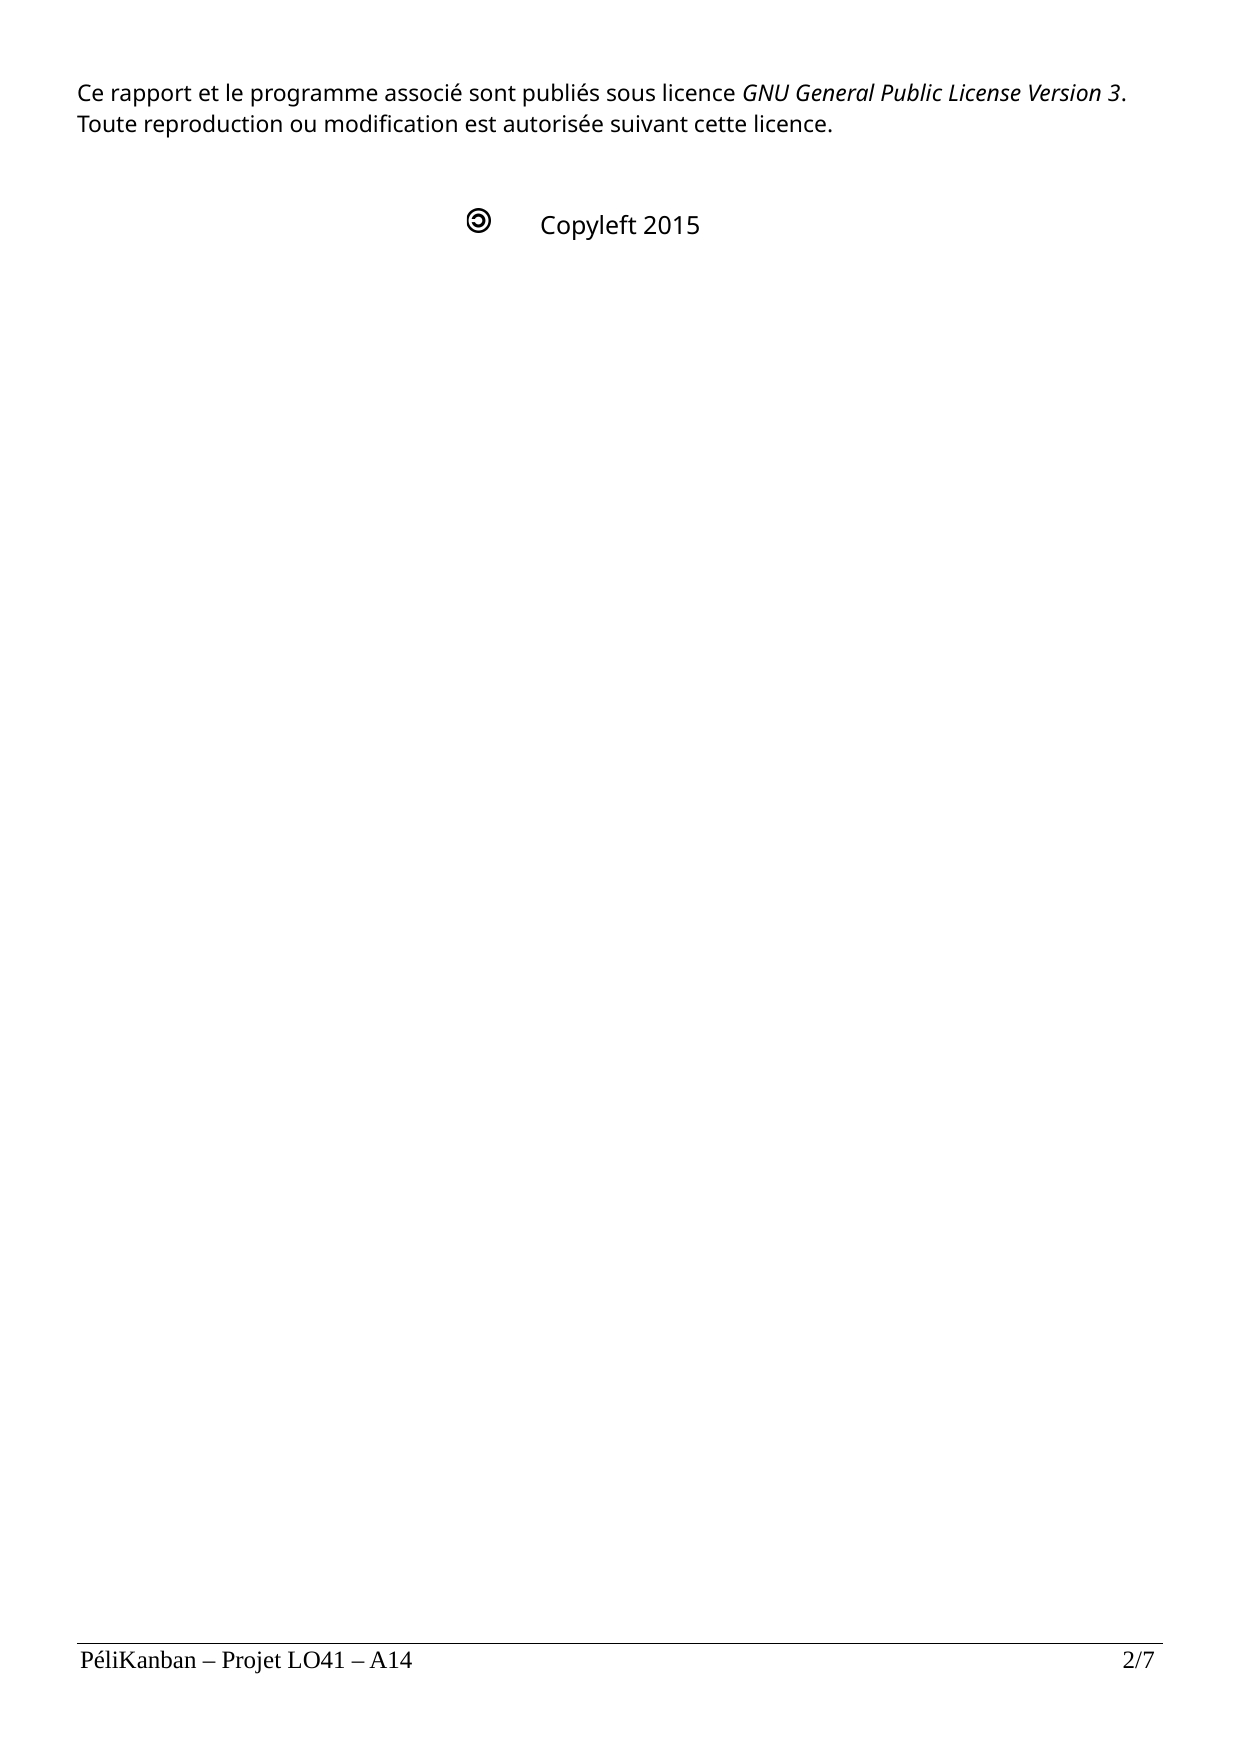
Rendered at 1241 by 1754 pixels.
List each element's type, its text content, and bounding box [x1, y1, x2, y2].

text Ce rapport et le programme associé sont publiés sous licence GNU General Public License Version 3. [77, 77, 1163, 108]
text Toute reproduction ou modification est autorisée suivant cette licence. [77, 108, 1163, 139]
text Copyleft 2015 [77, 207, 1163, 241]
picture [466, 208, 491, 233]
